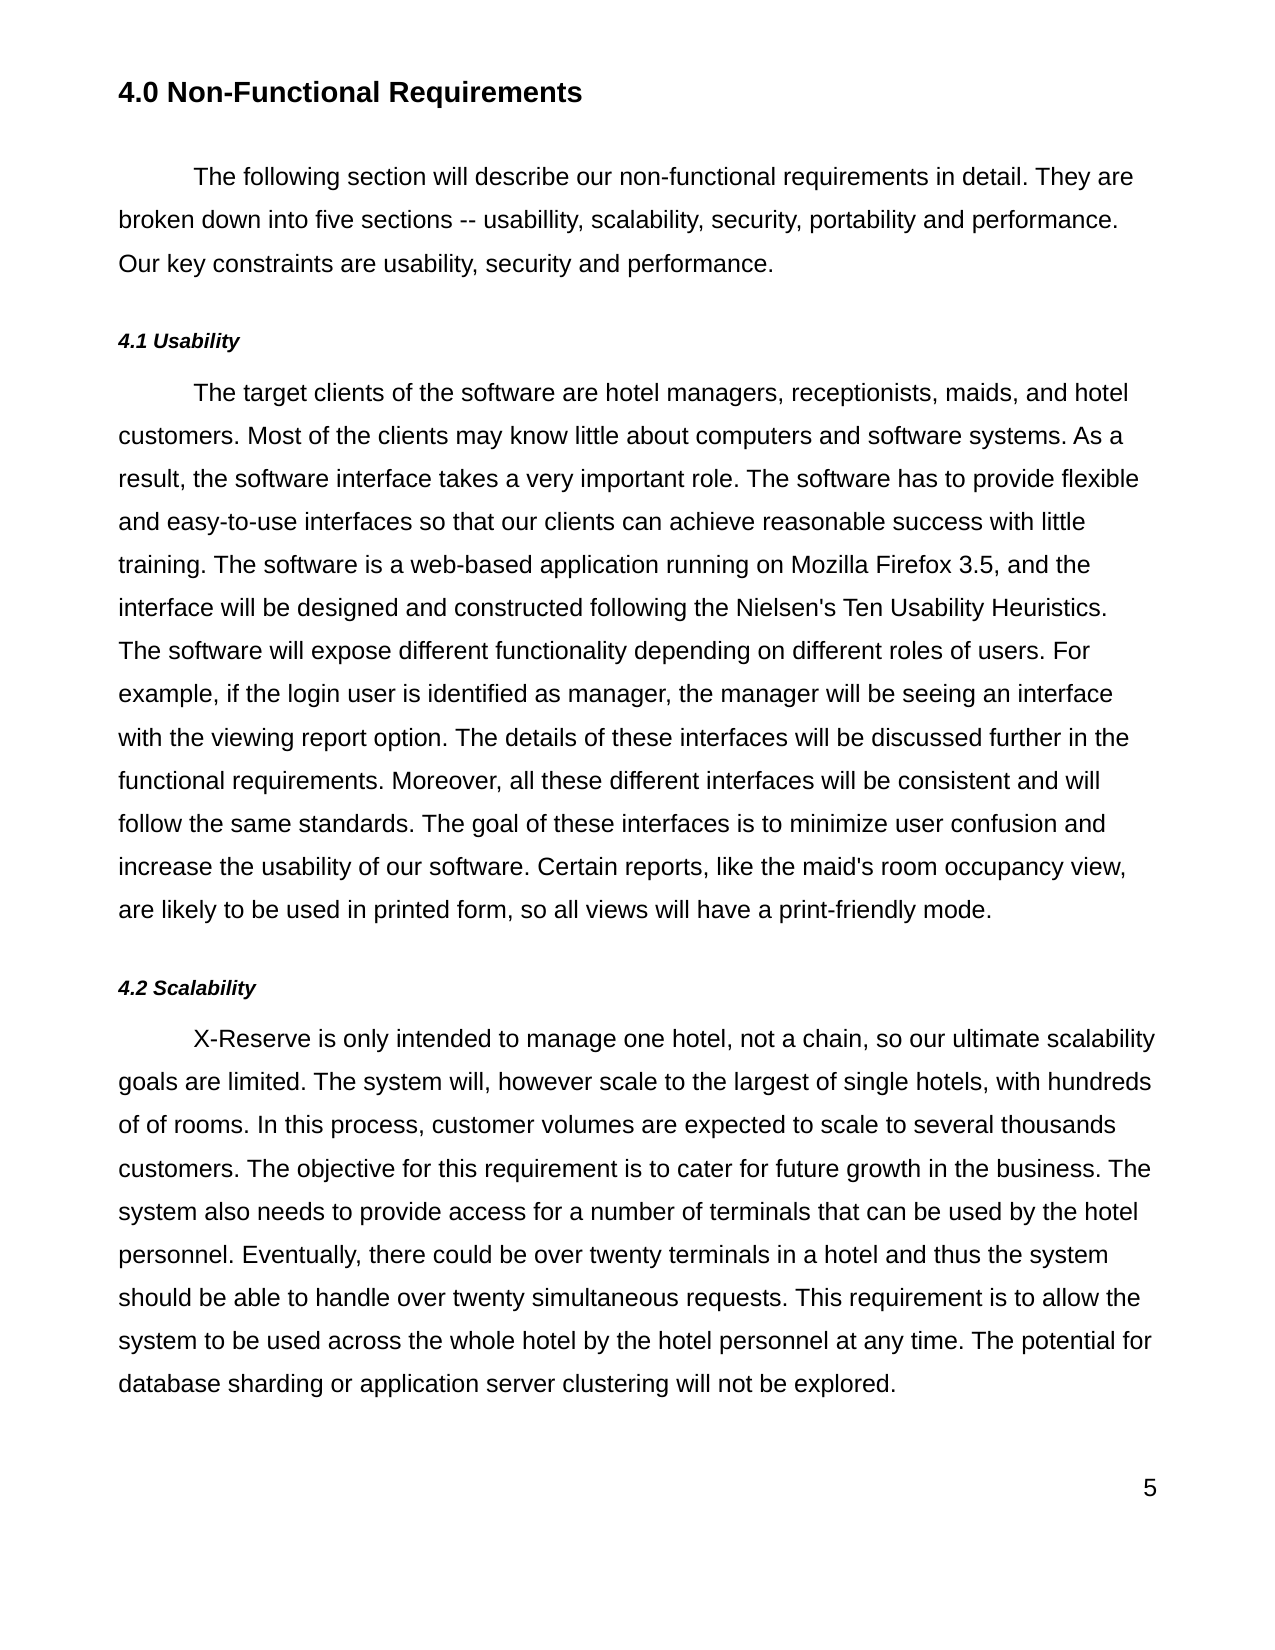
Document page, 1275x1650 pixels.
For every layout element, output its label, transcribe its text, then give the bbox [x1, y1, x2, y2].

text X-Reserve is only intended to manage one hotel, not a chain, so our ultimate scalability goals are limited. The system will, however scale to the largest of single hotels, with hundreds of of rooms. In this process, customer volumes are expected to scale to several thousands customers. The objective for this requirement is to cater for future growth in the business. The system also needs to provide access for a number of terminals that can be used by the hotel personnel. Eventually, there could be over twenty terminals in a hotel and thus the system should be able to handle over twenty simultaneous requests. This requirement is to allow the system to be used across the whole hotel by the hotel personnel at any time. The potential for database sharding or application server clustering will not be explored. [118, 1024, 1157, 1398]
text The following section will describe our non-functional requirements in detail. They are broken down into five sections -- usabillity, scalability, security, portability and performance. Our key constraints are usability, security and performance. [118, 162, 1157, 277]
text The target clients of the software are hotel managers, receptionists, maids, and hotel customers. Most of the clients may know little about computers and software systems. As a result, the software interface takes a very important role. The software has to provide flexible and easy-to-use interfaces so that our clients can achieve reasonable success with little training. The software is a web-based application running on Mozilla Firefox 3.5, and the interface will be designed and constructed following the Nielsen's Ten Usability Heuristics. The software will expose different functionality depending on different roles of users. For example, if the login user is identified as manager, the manager will be seeing an interface with the viewing report option. The details of these interfaces will be discussed further in the functional requirements. Moreover, all these different interfaces will be consistent and will follow the same standards. The goal of these interfaces is to minimize user confusion and increase the usability of our software. Certain reports, like the maid's room occupancy view, are likely to be used in printed form, so all views will have a print-friendly mode. [118, 378, 1157, 924]
subtitle 4.2 Scalability [118, 976, 1157, 1000]
subtitle 4.0 Non-Functional Requirements [118, 75, 1157, 108]
subtitle 4.1 Usability [118, 329, 1157, 353]
